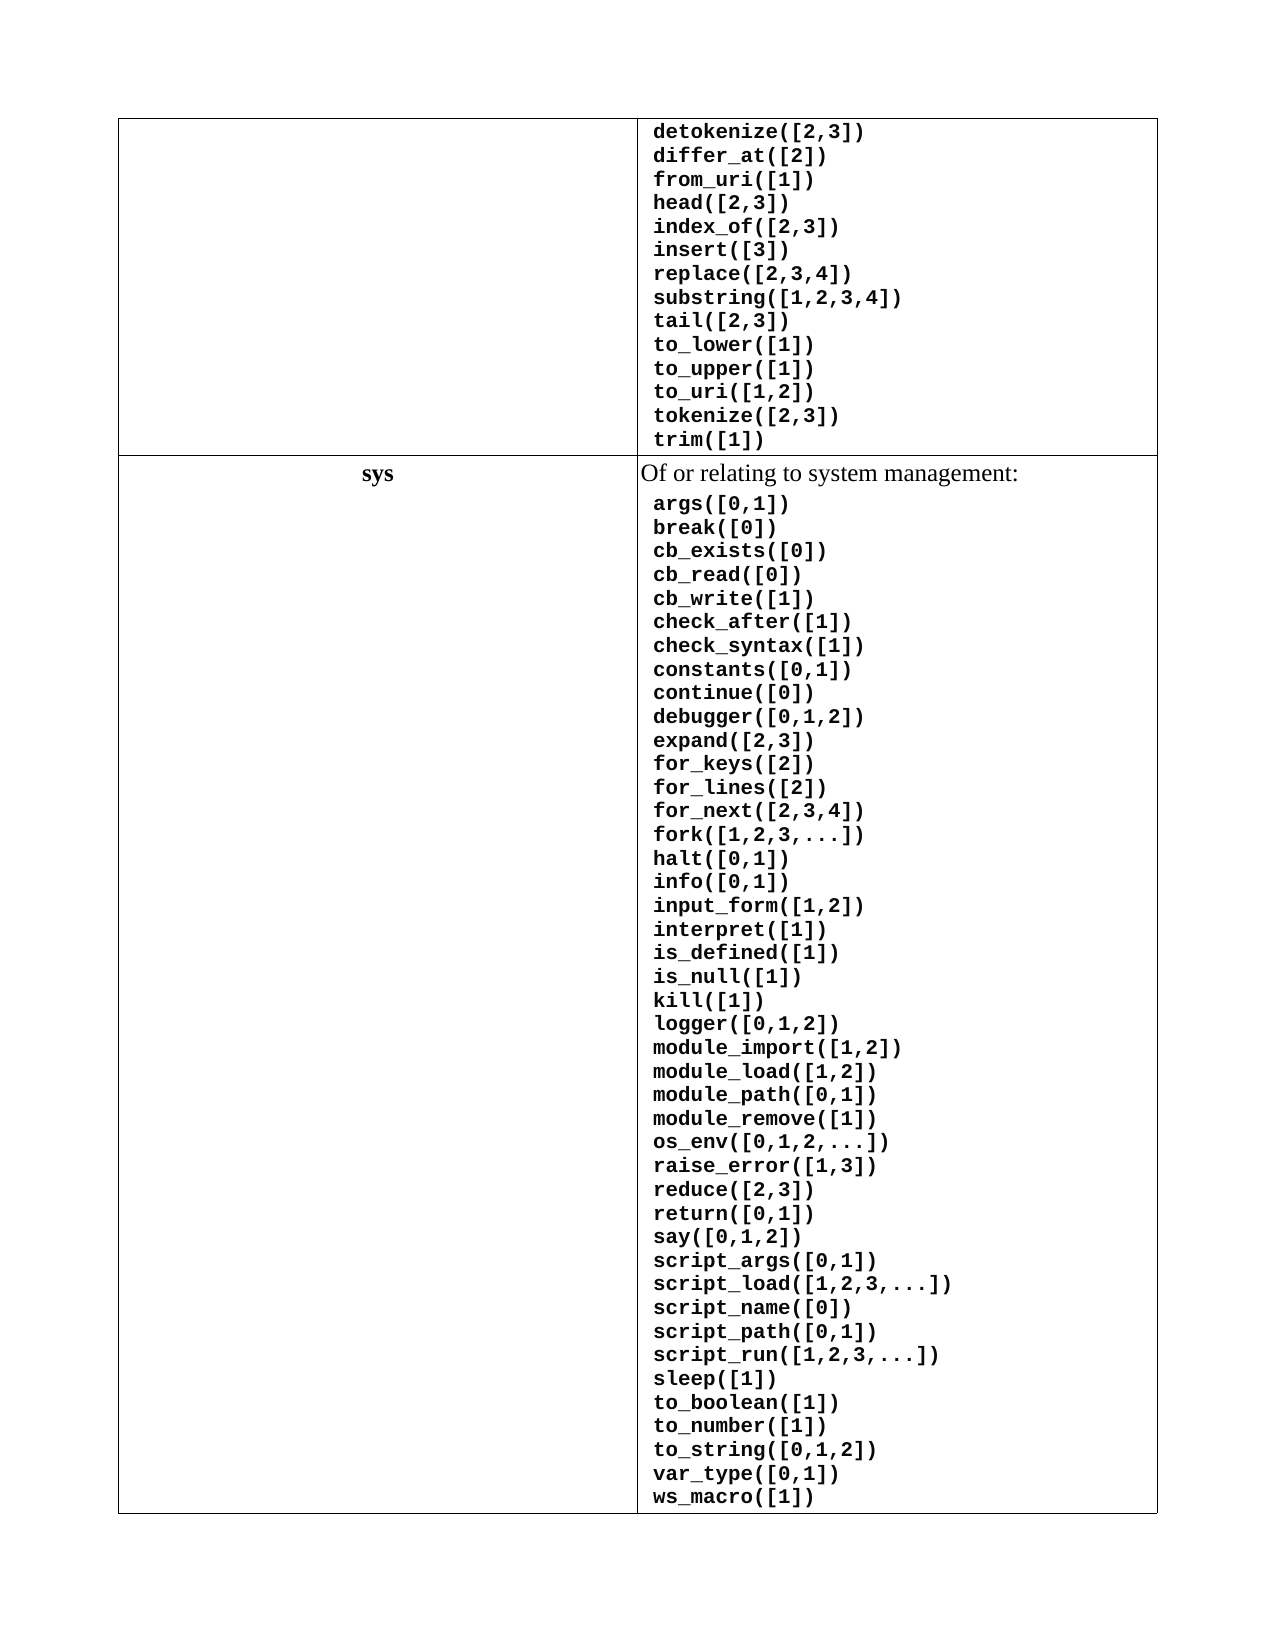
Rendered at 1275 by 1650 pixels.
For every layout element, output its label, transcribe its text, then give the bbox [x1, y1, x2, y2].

table_cell Of or relating to system management: args([0,1]) break([0]) cb_exists([0]) cb_read([0]) cb_write([1]) check_after([1]) check_syntax([1]) constants([0,1]) continue([0]) debugger([0,1,2]) expand([2,3]) for_keys([2]) for_lines([2]) for_next([2,3,4]) fork([1,2,3,...]) halt([0,1]) info([0,1]) input_form([1,2]) interpret([1]) is_defined([1]) is_null([1]) kill([1]) logger([0,1,2]) module_import([1,2]) module_load([1,2]) module_path([0,1]) module_remove([1]) os_env([0,1,2,...]) raise_error([1,3]) reduce([2,3]) return([0,1]) say([0,1,2]) script_args([0,1]) script_load([1,2,3,...]) script_name([0]) script_path([0,1]) script_run([1,2,3,...]) sleep([1]) to_boolean([1]) to_number([1]) to_string([0,1,2]) var_type([0,1]) ws_macro([1]) [638, 456, 1157, 1513]
table_cell detokenize([2,3]) differ_at([2]) from_uri([1]) head([2,3]) index_of([2,3]) insert([3]) replace([2,3,4]) substring([1,2,3,4]) tail([2,3]) to_lower([1]) to_upper([1]) to_uri([1,2]) tokenize([2,3]) trim([1]) [638, 119, 1157, 455]
table_cell [119, 119, 637, 455]
table_cell sys [119, 456, 637, 1513]
